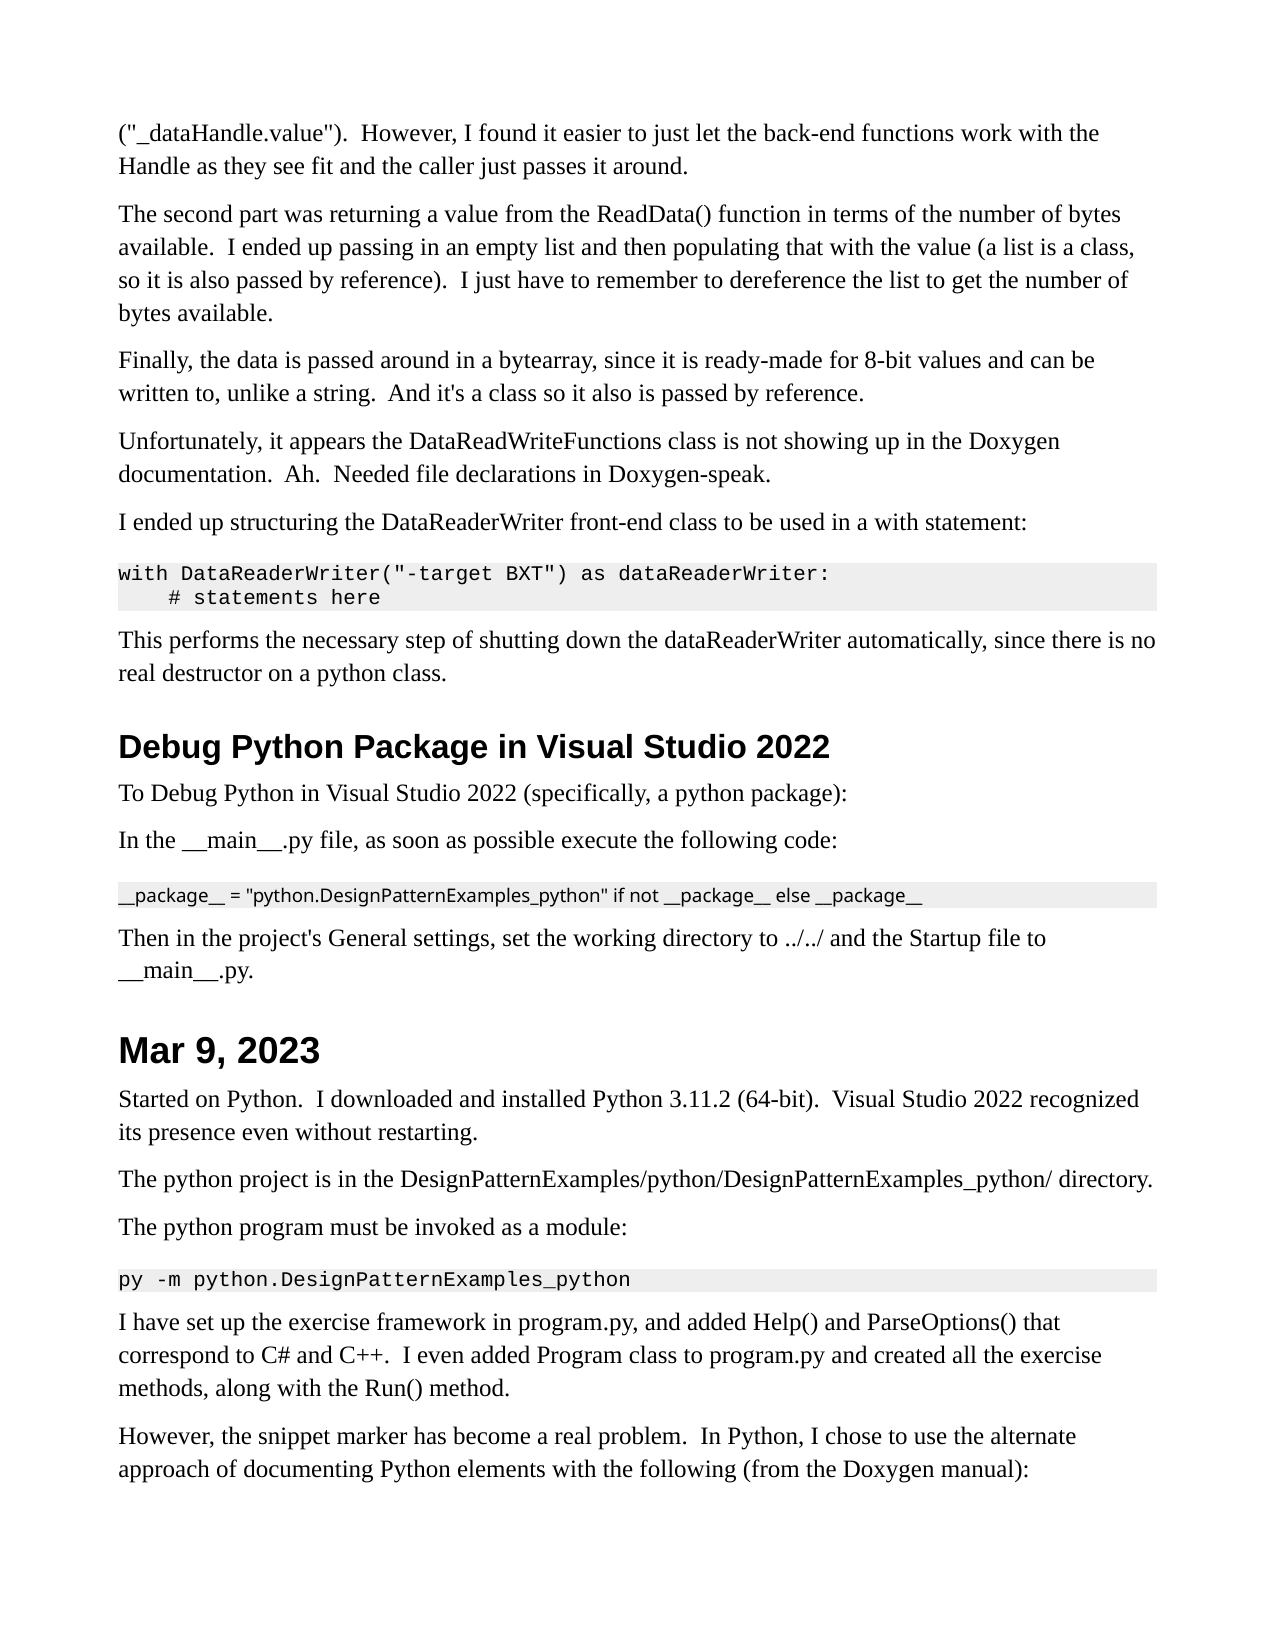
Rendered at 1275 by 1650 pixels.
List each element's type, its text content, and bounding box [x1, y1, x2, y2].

text I have set up the exercise framework in program.py, and added Help() and ParseOptions() that correspond to C# and C++. I even added Program class to program.py and created all the exercise methods, along with the Run() method. [118, 1307, 1157, 1402]
text Started on Python. I downloaded and installed Python 3.11.2 (64-bit). Visual Studio 2022 recognized its presence even without restarting. [118, 1084, 1157, 1146]
text Finally, the data is passed around in a bytearray, since it is ready-made for 8-bit values and can be written to, unlike a string. And it's a class so it also is passed by reference. [118, 345, 1157, 407]
text py -m python.DesignPatternExamples_python [118, 1269, 1157, 1292]
text To Debug Python in Visual Studio 2022 (specifically, a python package): [118, 778, 1157, 807]
subtitle Mar 9, 2023 [118, 1028, 1157, 1071]
text In the __main__.py file, as soon as possible execute the following code: [118, 826, 1157, 854]
text Then in the project's General settings, set the working directory to ../../ and the Startup file to __main__.py. [118, 923, 1157, 984]
text However, the snippet marker has become a real problem. In Python, I chose to use the alternate approach of documenting Python elements with the following (from the Doxygen manual): [118, 1421, 1157, 1483]
text __package__ = "python.DesignPatternExamples_python" if not __package__ else __package__ [118, 882, 1157, 908]
text Unfortunately, it appears the DataReadWriteFunctions class is not showing up in the Doxygen documentation. Ah. Needed file declarations in Doxygen-speak. [118, 426, 1157, 488]
subtitle Debug Python Package in Visual Studio 2022 [118, 727, 1157, 765]
text # statements here [118, 587, 1157, 611]
text The python project is in the DesignPatternExamples/python/DesignPatternExamples_python/ directory. [118, 1164, 1157, 1193]
text This performs the necessary step of shutting down the dataReaderWriter automatically, since there is no real destructor on a python class. [118, 626, 1157, 687]
text ("_dataHandle.value"). However, I found it easier to just let the back-end functions work with the Handle as they see fit and the caller just passes it around. [118, 118, 1157, 180]
text I ended up structuring the DataReaderWriter front-end class to be used in a with statement: [118, 507, 1157, 535]
text The python program must be invoked as a module: [118, 1212, 1157, 1241]
text with DataReaderWriter("-target BXT") as dataReaderWriter: [118, 563, 1157, 587]
text The second part was returning a value from the ReadData() function in terms of the number of bytes available. I ended up passing in an empty list and then populating that with the value (a list is a class, so it is also passed by reference). I just have to remember to dereference the list to get the number of bytes available. [118, 199, 1157, 327]
